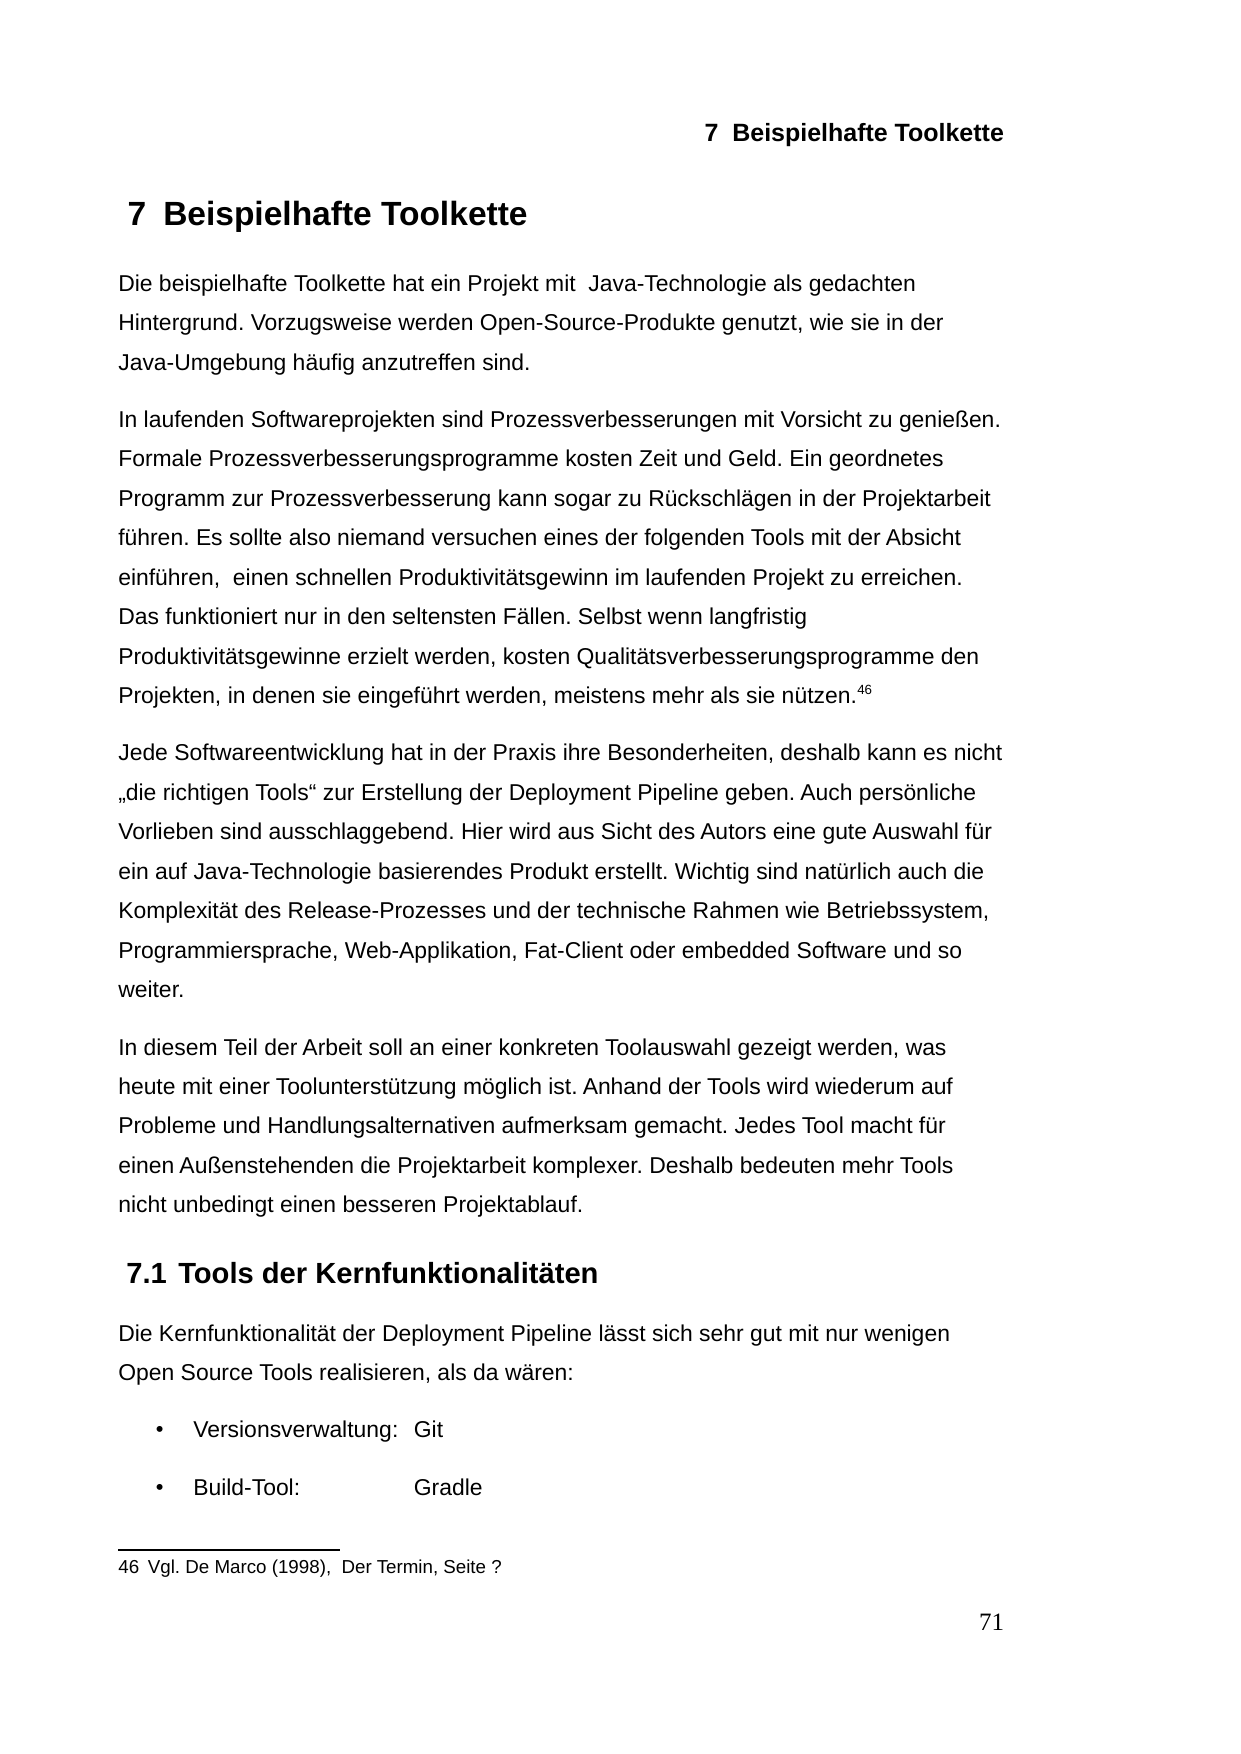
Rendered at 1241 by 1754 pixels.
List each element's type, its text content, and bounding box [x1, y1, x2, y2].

list Build-Tool: Gradle [156, 1473, 1004, 1500]
subtitle Beispielhafte Toolkette [118, 194, 1004, 233]
text Vgl. De Marco (1998), Der Termin, Seite ? [118, 1556, 1004, 1578]
text In laufenden Softwareprojekten sind Prozessverbesserungen mit Vorsicht zu genießen. Formale Prozessverbesserungsprogramme kosten Zeit und Geld. Ein geordnetes Programm zur Prozessverbesserung kann sogar zu Rückschlägen in der Projektarbeit führen. Es sollte also niemand versuchen eines der folgenden Tools mit der Absicht einführen, einen schnellen Produktivitätsgewinn im laufenden Projekt zu erreichen. Das funktioniert nur in den seltensten Fällen. Selbst wenn langfristig Produktivitätsgewinne erzielt werden, kosten Qualitätsverbesserungsprogramme den Projekten, in denen sie eingeführt werden, meistens mehr als sie nützen. [118, 406, 1004, 708]
list Versionsverwaltung: Git [156, 1416, 1004, 1443]
text Jede Softwareentwicklung hat in der Praxis ihre Besonderheiten, deshalb kann es nicht „die richtigen Tools“ zur Erstellung der Deployment Pipeline geben. Auch persönliche Vorlieben sind ausschlaggebend. Hier wird aus Sicht des Autors eine gute Auswahl für ein auf Java-Technologie basierendes Produkt erstellt. Wichtig sind natürlich auch die Komplexität des Release-Prozesses und der technische Rahmen wie Betriebssystem, Programmiersprache, Web-Applikation, Fat-Client oder embedded Software und so weiter. [118, 739, 1004, 1003]
text In diesem Teil der Arbeit soll an einer konkreten Toolauswahl gezeigt werden, was heute mit einer Toolunterstützung möglich ist. Anhand der Tools wird wiederum auf Probleme und Handlungsalternativen aufmerksam gemacht. Jedes Tool macht für einen Außenstehenden die Projektarbeit komplexer. Deshalb bedeuten mehr Tools nicht unbedingt einen besseren Projektablauf. [118, 1033, 1004, 1218]
text Die beispielhafte Toolkette hat ein Projekt mit Java-Technologie als gedachten Hintergrund. Vorzugsweise werden Open-Source-Produkte genutzt, wie sie in der Java-Umgebung häufig anzutreffen sind. [118, 270, 1004, 375]
text Die Kernfunktionalität der Deployment Pipeline lässt sich sehr gut mit nur wenigen Open Source Tools realisieren, als da wären: [118, 1319, 1004, 1385]
subtitle Tools der Kernfunktionalitäten [118, 1256, 1004, 1289]
